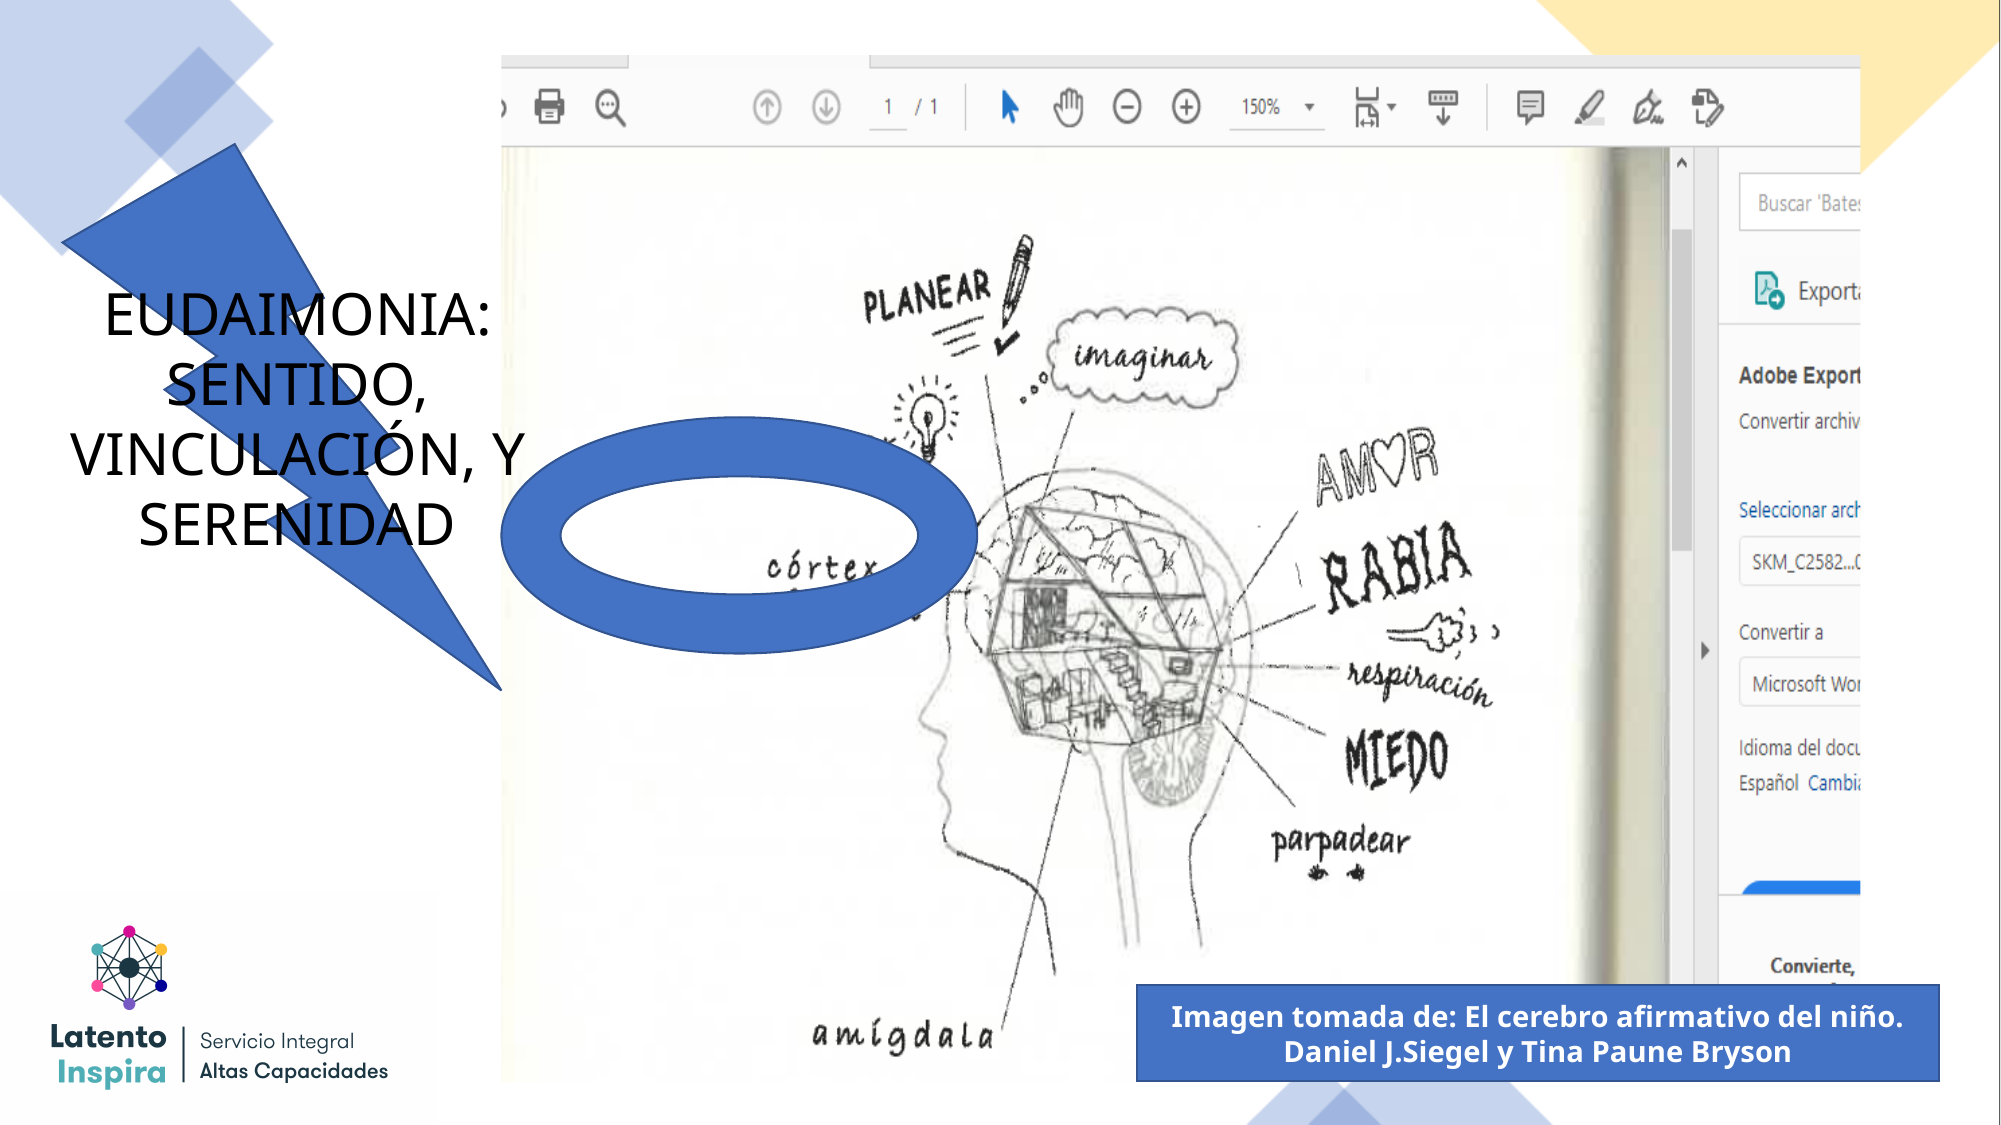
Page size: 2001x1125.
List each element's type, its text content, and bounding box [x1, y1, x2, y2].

text_box EUDAIMONIA: SENTIDO, VINCULACIÓN, Y SERENIDAD [53, 205, 542, 630]
text_box [542, 417, 978, 654]
text_box [128, 144, 270, 205]
text_box [417, 630, 502, 691]
text_box Imagen tomada de: El cerebro afirmativo del niño. Daniel J.Siegel y Tina Paune Bryson [1137, 985, 1939, 1082]
picture [0, 0, 2001, 1125]
